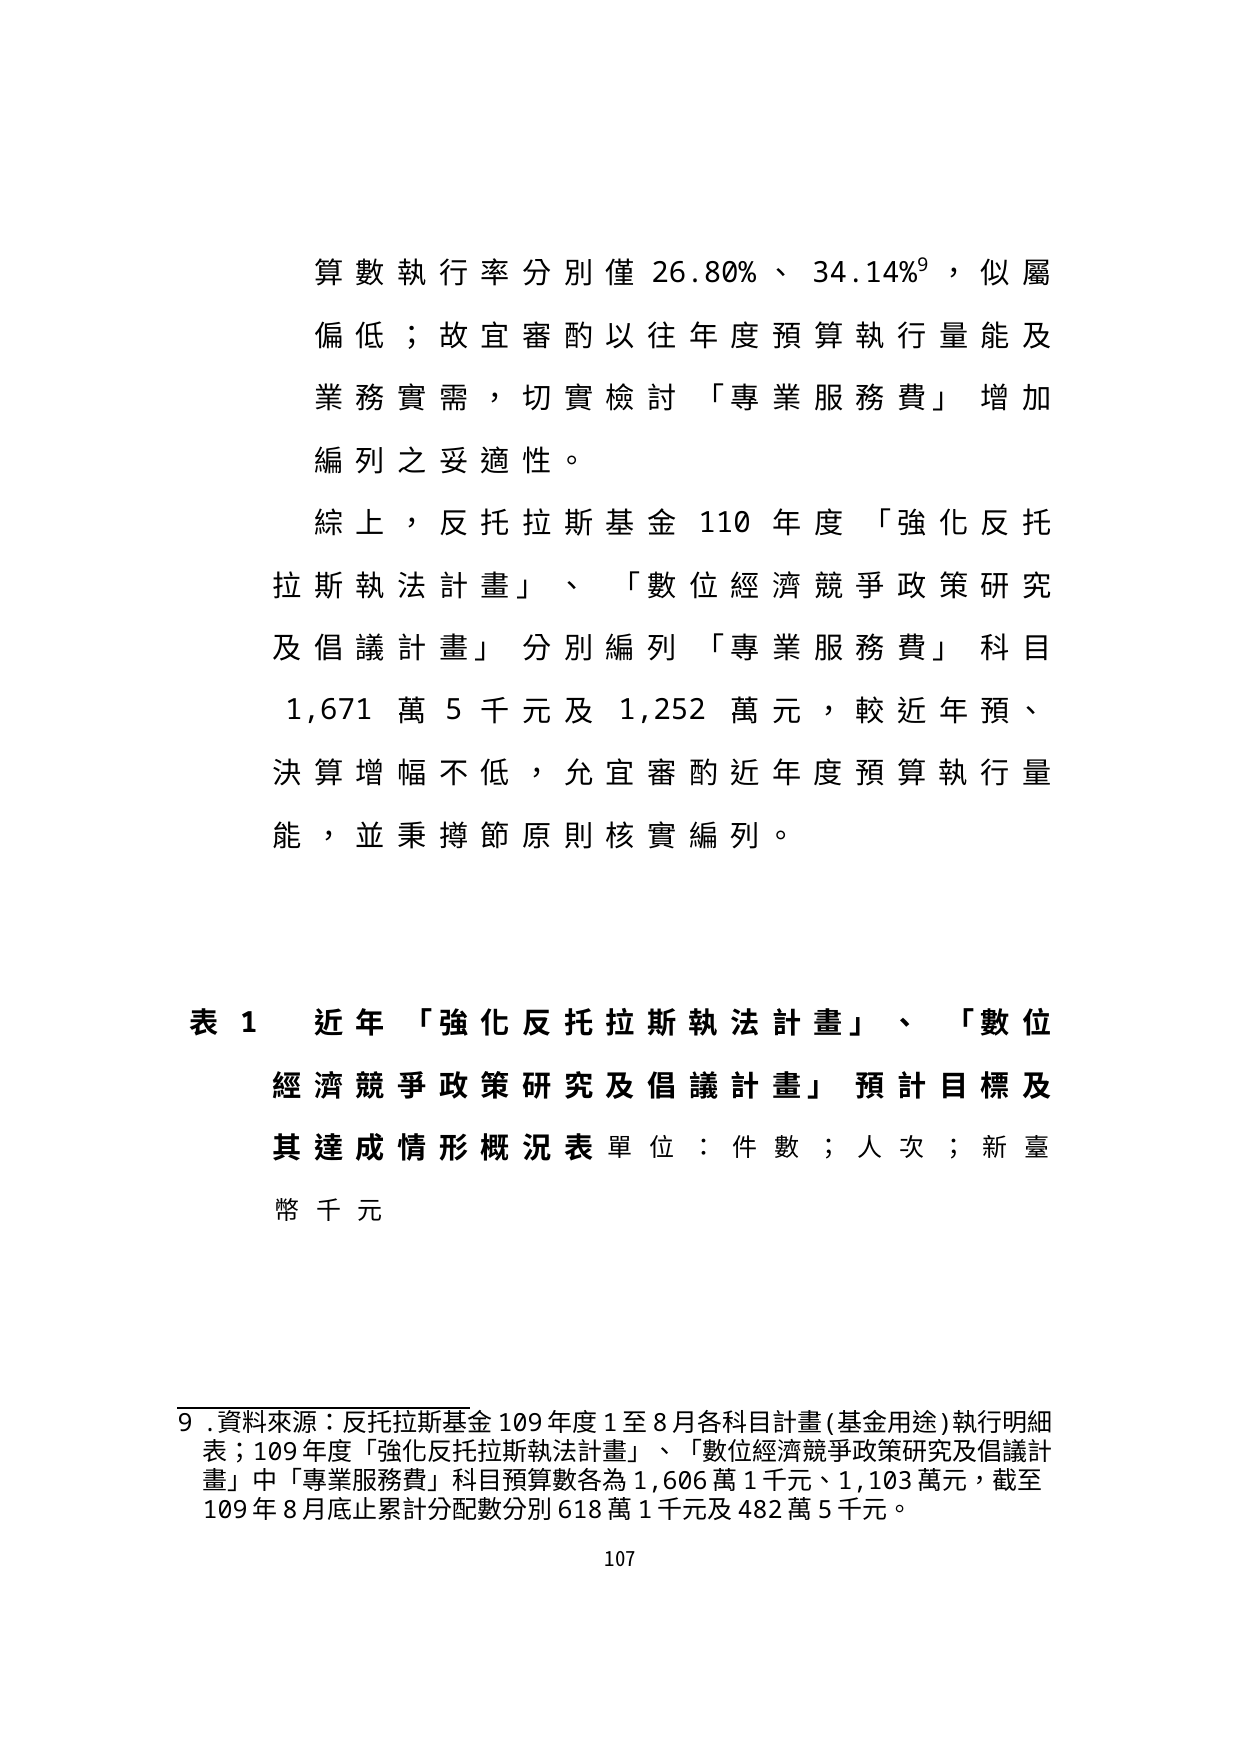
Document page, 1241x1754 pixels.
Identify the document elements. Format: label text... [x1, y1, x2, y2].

text 表1 近年「強化反托拉斯執法計畫」、「數位經濟競爭政策研究及倡議計畫」預計目標及其達成情形概況表單位：件數；人次；新臺幣千元 [183, 979, 1058, 1229]
text 綜上，反托拉斯基金110年度「強化反托拉斯執法計畫」、「數位經濟競爭政策研究及倡議計畫」分別編列「專業服務費」科目1,671萬5千元及1,252萬元，較近年預、決算增幅不低，允宜審酌近年度預算執行量能，並秉撙節原則核實編列。 [242, 479, 1058, 854]
text .資料來源：反托拉斯基金109年度1至8月各科目計畫(基金用途)執行明細表；109年度「強化反托拉斯執法計畫」、「數位經濟競爭政策研究及倡議計畫」中「專業服務費」科目預算數各為1,606萬1千元、1,103萬元，截至109年8月底止累計分配數分別618萬1千元及482萬5千元。 [177, 1408, 1063, 1525]
text 算數執行率分別僅26.80%、34.14%，似屬偏低；故宜審酌以往年度預算執行量能及業務實需，切實檢討「專業服務費」增加編列之妥適性。 [271, 229, 1058, 479]
